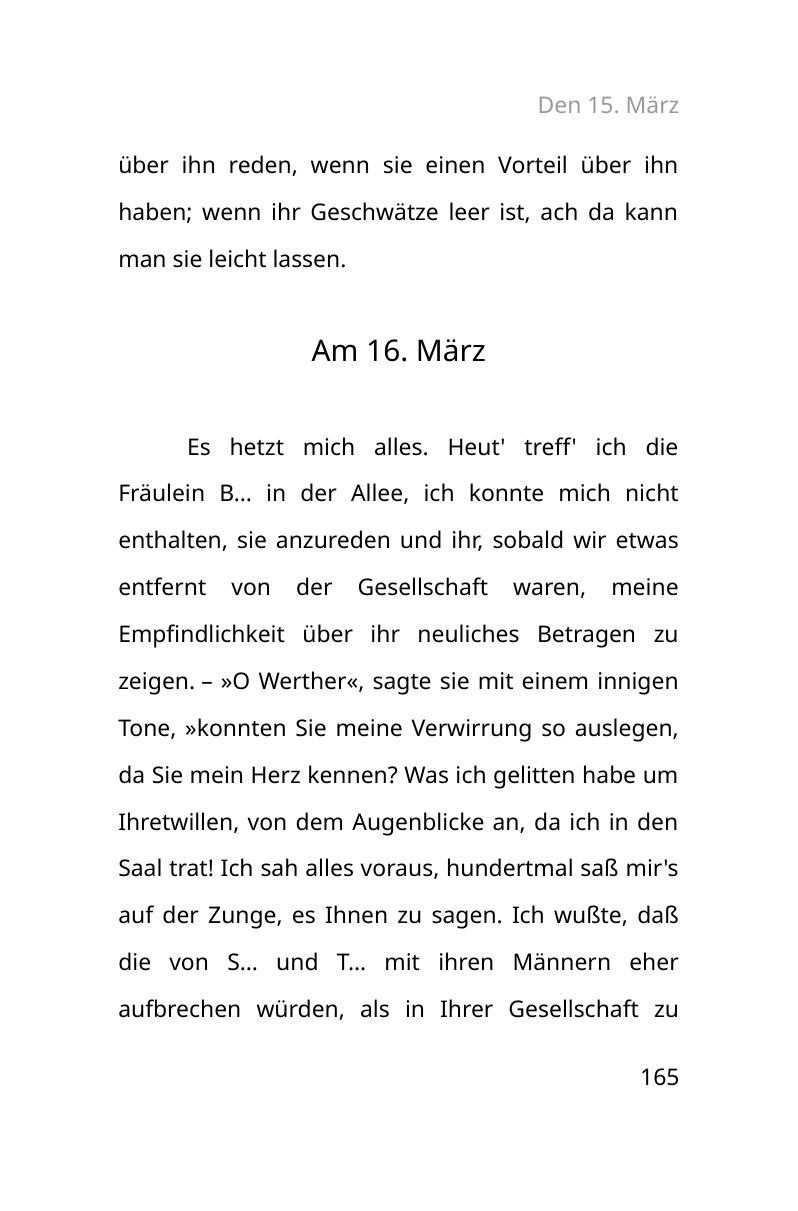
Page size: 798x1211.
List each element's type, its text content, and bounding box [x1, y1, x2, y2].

text über ihn reden, wenn sie einen Vorteil über ihn haben; wenn ihr Geschwätze leer ist, ach da kann man sie leicht lassen. [118, 149, 679, 274]
text Es hetzt mich alles. Heut' treff' ich die Fräulein B… in der Allee, ich konnte mich nicht enthalten, sie anzureden und ihr, sobald wir etwas entfernt von der Gesellschaft waren, meine Empfindlichkeit über ihr neuliches Betragen zu zeigen. – »O Werther«, sagte sie mit einem innigen Tone, »konnten Sie meine Verwirrung so auslegen, da Sie mein Herz kennen? Was ich gelitten habe um Ihretwillen, von dem Augenblicke an, da ich in den Saal trat! Ich sah alles voraus, hundertmal saß mir's auf der Zunge, es Ihnen zu sagen. Ich wußte, daß die von S… und T… mit ihren Männern eher aufbrechen würden, als in Ihrer Gesellschaft zu [118, 394, 679, 1024]
subtitle Am 16. März [118, 325, 679, 370]
